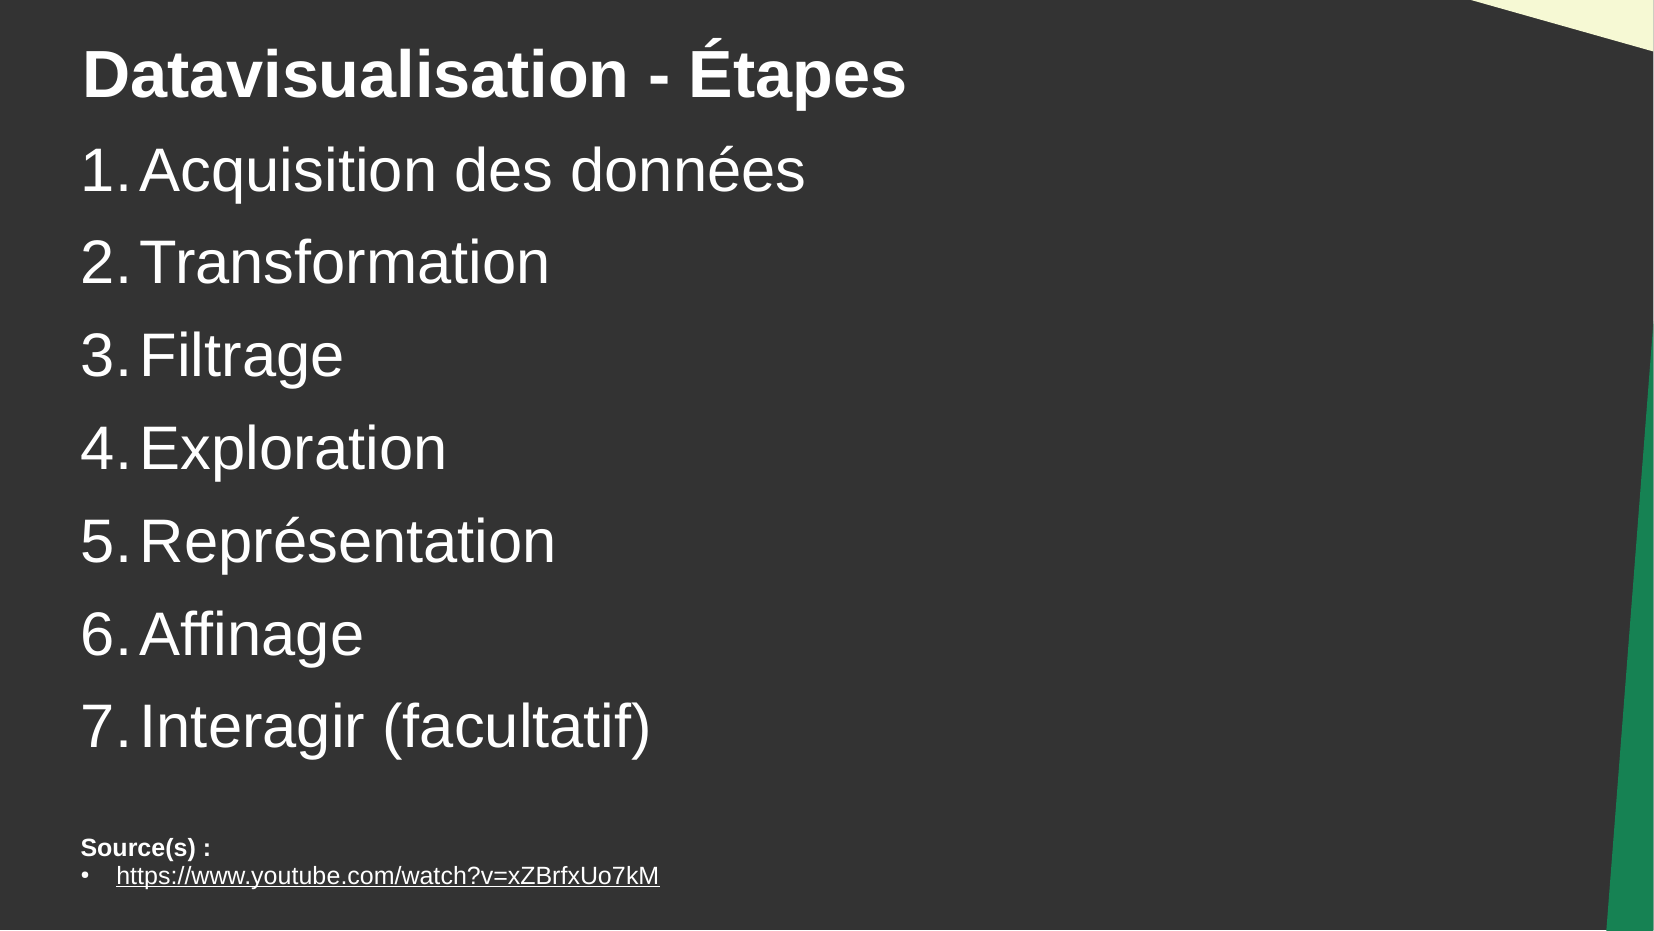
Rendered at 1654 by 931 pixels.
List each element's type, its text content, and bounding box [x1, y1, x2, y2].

title Datavisualisation - Étapes [82, 37, 1571, 122]
text_box [1471, 0, 1654, 52]
list Acquisition des données Transformation Filtrage Exploration Représentation Affinage Interagir (facultatif) [80, 135, 1560, 762]
text_box [1606, 314, 1654, 931]
text_box Source(s) : https://www.youtube.com/watch?v=xZBrfxUo7kM [65, 826, 1483, 926]
